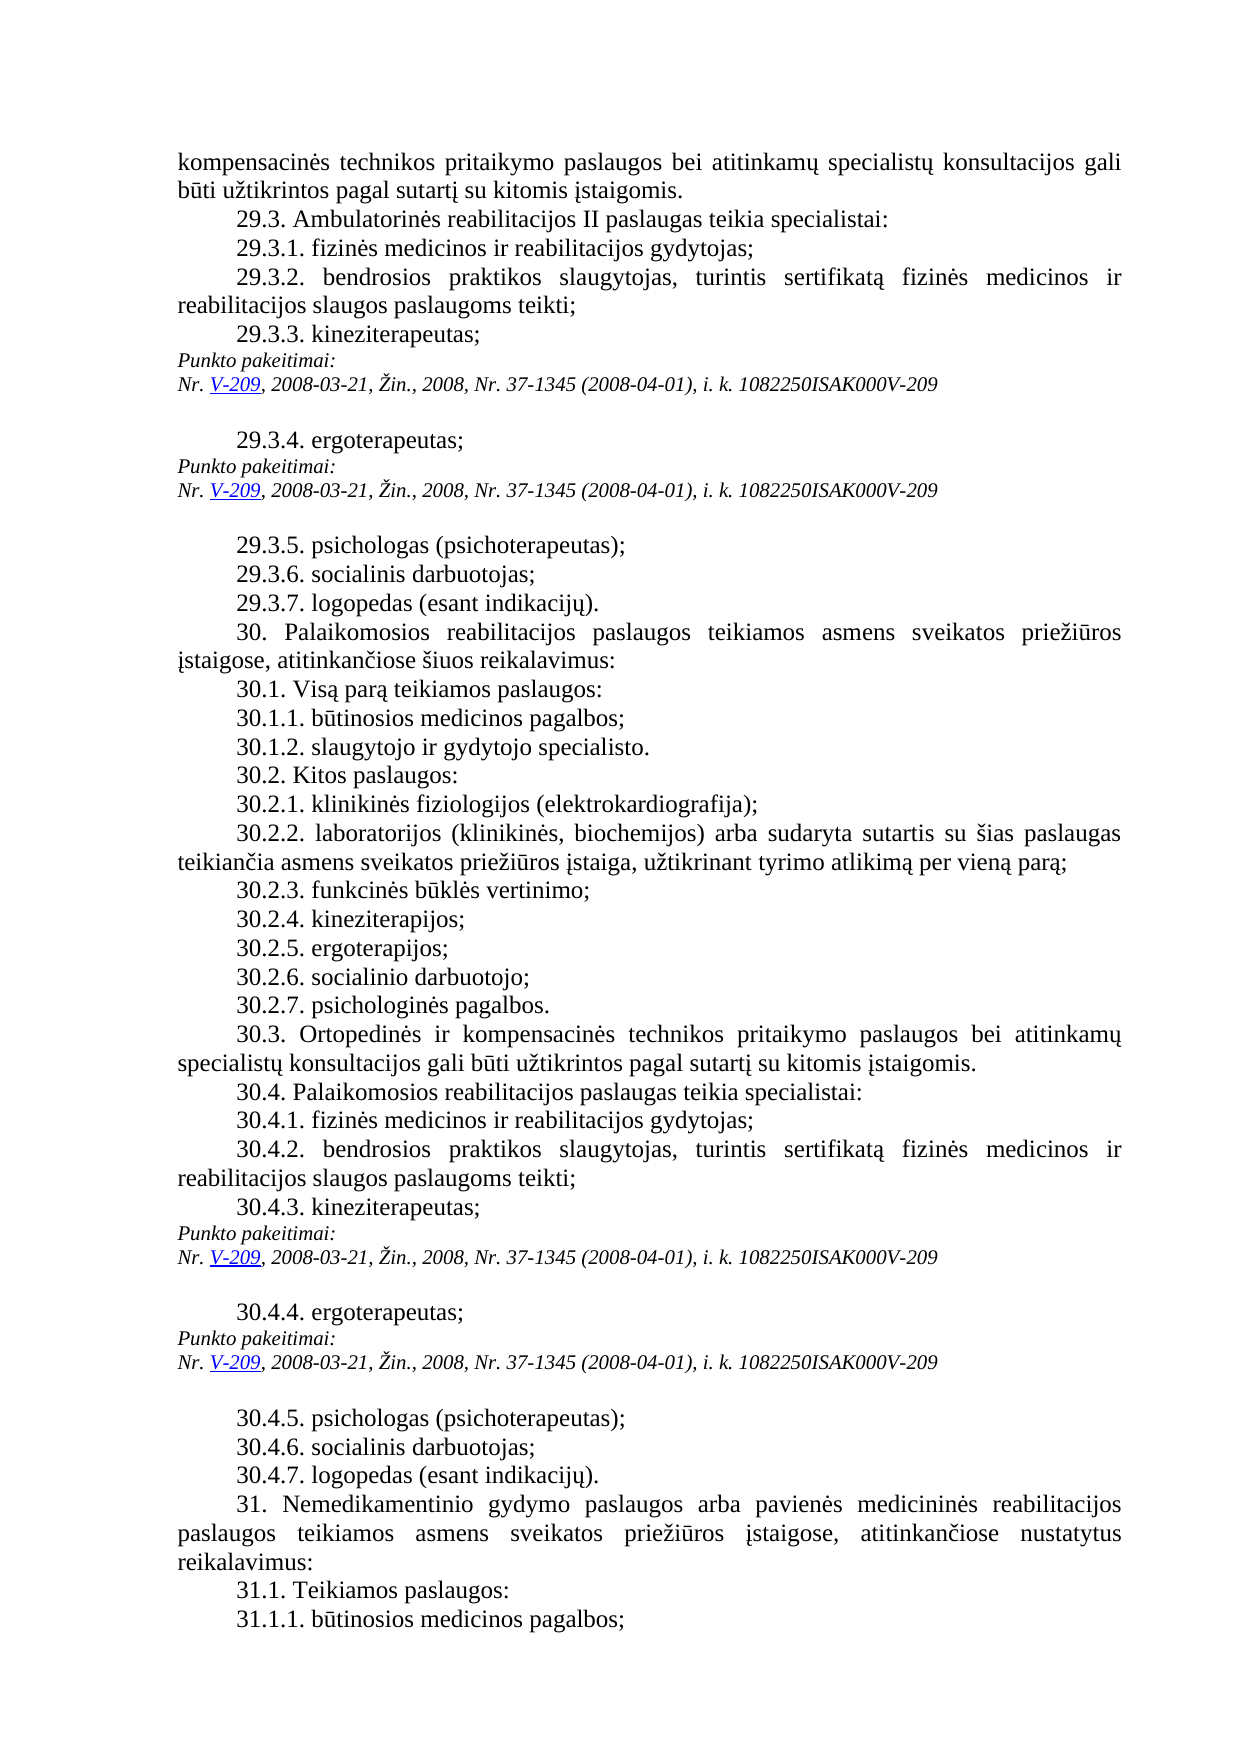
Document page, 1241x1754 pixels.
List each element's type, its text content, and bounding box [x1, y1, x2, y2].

text 29.3.3. kineziterapeutas; [177, 319, 1122, 348]
text 29.3. Ambulatorinės reabilitacijos II paslaugas teikia specialistai: [177, 204, 1122, 233]
text Punkto pakeitimai: [177, 348, 1122, 372]
text 31.1.1. būtinosios medicinos pagalbos; [177, 1604, 1122, 1633]
text 30.2.1. klinikinės fiziologijos (elektrokardiografija); [177, 789, 1122, 818]
text 30.1.2. slaugytojo ir gydytojo specialisto. [177, 732, 1122, 761]
text 30.4.7. logopedas (esant indikacijų). [177, 1461, 1122, 1489]
text 29.3.6. socialinis darbuotojas; [177, 559, 1122, 588]
text 30.4.6. socialinis darbuotojas; [177, 1432, 1122, 1461]
text Nr. V-209, 2008-03-21, Žin., 2008, Nr. 37-1345 (2008-04-01), i. k. 1082250ISAK000V-209 [177, 372, 1122, 396]
text 30.2.6. socialinio darbuotojo; [177, 962, 1122, 991]
text 29.3.5. psichologas (psichoterapeutas); [177, 531, 1122, 559]
text Nr. V-209, 2008-03-21, Žin., 2008, Nr. 37-1345 (2008-04-01), i. k. 1082250ISAK000V-209 [177, 1350, 1122, 1374]
text Nr. V-209, 2008-03-21, Žin., 2008, Nr. 37-1345 (2008-04-01), i. k. 1082250ISAK000V-209 [177, 478, 1122, 502]
text Nr. V-209, 2008-03-21, Žin., 2008, Nr. 37-1345 (2008-04-01), i. k. 1082250ISAK000V-209 [177, 1245, 1122, 1269]
text 29.3.1. fizinės medicinos ir reabilitacijos gydytojas; [177, 233, 1122, 262]
text Punkto pakeitimai: [177, 1326, 1122, 1350]
text 31. Nemedikamentinio gydymo paslaugos arba pavienės medicininės reabilitacijos paslaugos teikiamos asmens sveikatos priežiūros įstaigose, atitinkančiose nustatytus reikalavimus: [177, 1489, 1122, 1576]
text 31.1. Teikiamos paslaugos: [177, 1576, 1122, 1604]
text 29.3.7. logopedas (esant indikacijų). [177, 588, 1122, 617]
text 29.3.4. ergoterapeutas; [177, 425, 1122, 454]
text kompensacinės technikos pritaikymo paslaugos bei atitinkamų specialistų konsultacijos gali būti užtikrintos pagal sutartį su kitomis įstaigomis. [177, 147, 1122, 204]
text Punkto pakeitimai: [177, 454, 1122, 478]
text Punkto pakeitimai: [177, 1221, 1122, 1245]
text 30.4.5. psichologas (psichoterapeutas); [177, 1403, 1122, 1432]
text 30.1.1. būtinosios medicinos pagalbos; [177, 703, 1122, 732]
text 30.2.3. funkcinės būklės vertinimo; [177, 876, 1122, 904]
text 30.4.2. bendrosios praktikos slaugytojas, turintis sertifikatą fizinės medicinos ir reabilitacijos slaugos paslaugoms teikti; [177, 1134, 1122, 1192]
text 30.4. Palaikomosios reabilitacijos paslaugas teikia specialistai: [177, 1077, 1122, 1106]
text 30.2.5. ergoterapijos; [177, 933, 1122, 962]
text 30.2. Kitos paslaugos: [177, 761, 1122, 789]
text 30.4.3. kineziterapeutas; [177, 1192, 1122, 1221]
text 30.4.1. fizinės medicinos ir reabilitacijos gydytojas; [177, 1106, 1122, 1134]
text 30.1. Visą parą teikiamos paslaugos: [177, 674, 1122, 703]
text 29.3.2. bendrosios praktikos slaugytojas, turintis sertifikatą fizinės medicinos ir reabilitacijos slaugos paslaugoms teikti; [177, 262, 1122, 319]
text 30.2.7. psichologinės pagalbos. [177, 991, 1122, 1019]
text 30. Palaikomosios reabilitacijos paslaugos teikiamos asmens sveikatos priežiūros įstaigose, atitinkančiose šiuos reikalavimus: [177, 617, 1122, 674]
text 30.2.2. laboratorijos (klinikinės, biochemijos) arba sudaryta sutartis su šias paslaugas teikiančia asmens sveikatos priežiūros įstaiga, užtikrinant tyrimo atlikimą per vieną parą; [177, 818, 1122, 876]
text 30.3. Ortopedinės ir kompensacinės technikos pritaikymo paslaugos bei atitinkamų specialistų konsultacijos gali būti užtikrintos pagal sutartį su kitomis įstaigomis. [177, 1019, 1122, 1077]
text 30.4.4. ergoterapeutas; [177, 1297, 1122, 1326]
text 30.2.4. kineziterapijos; [177, 904, 1122, 933]
